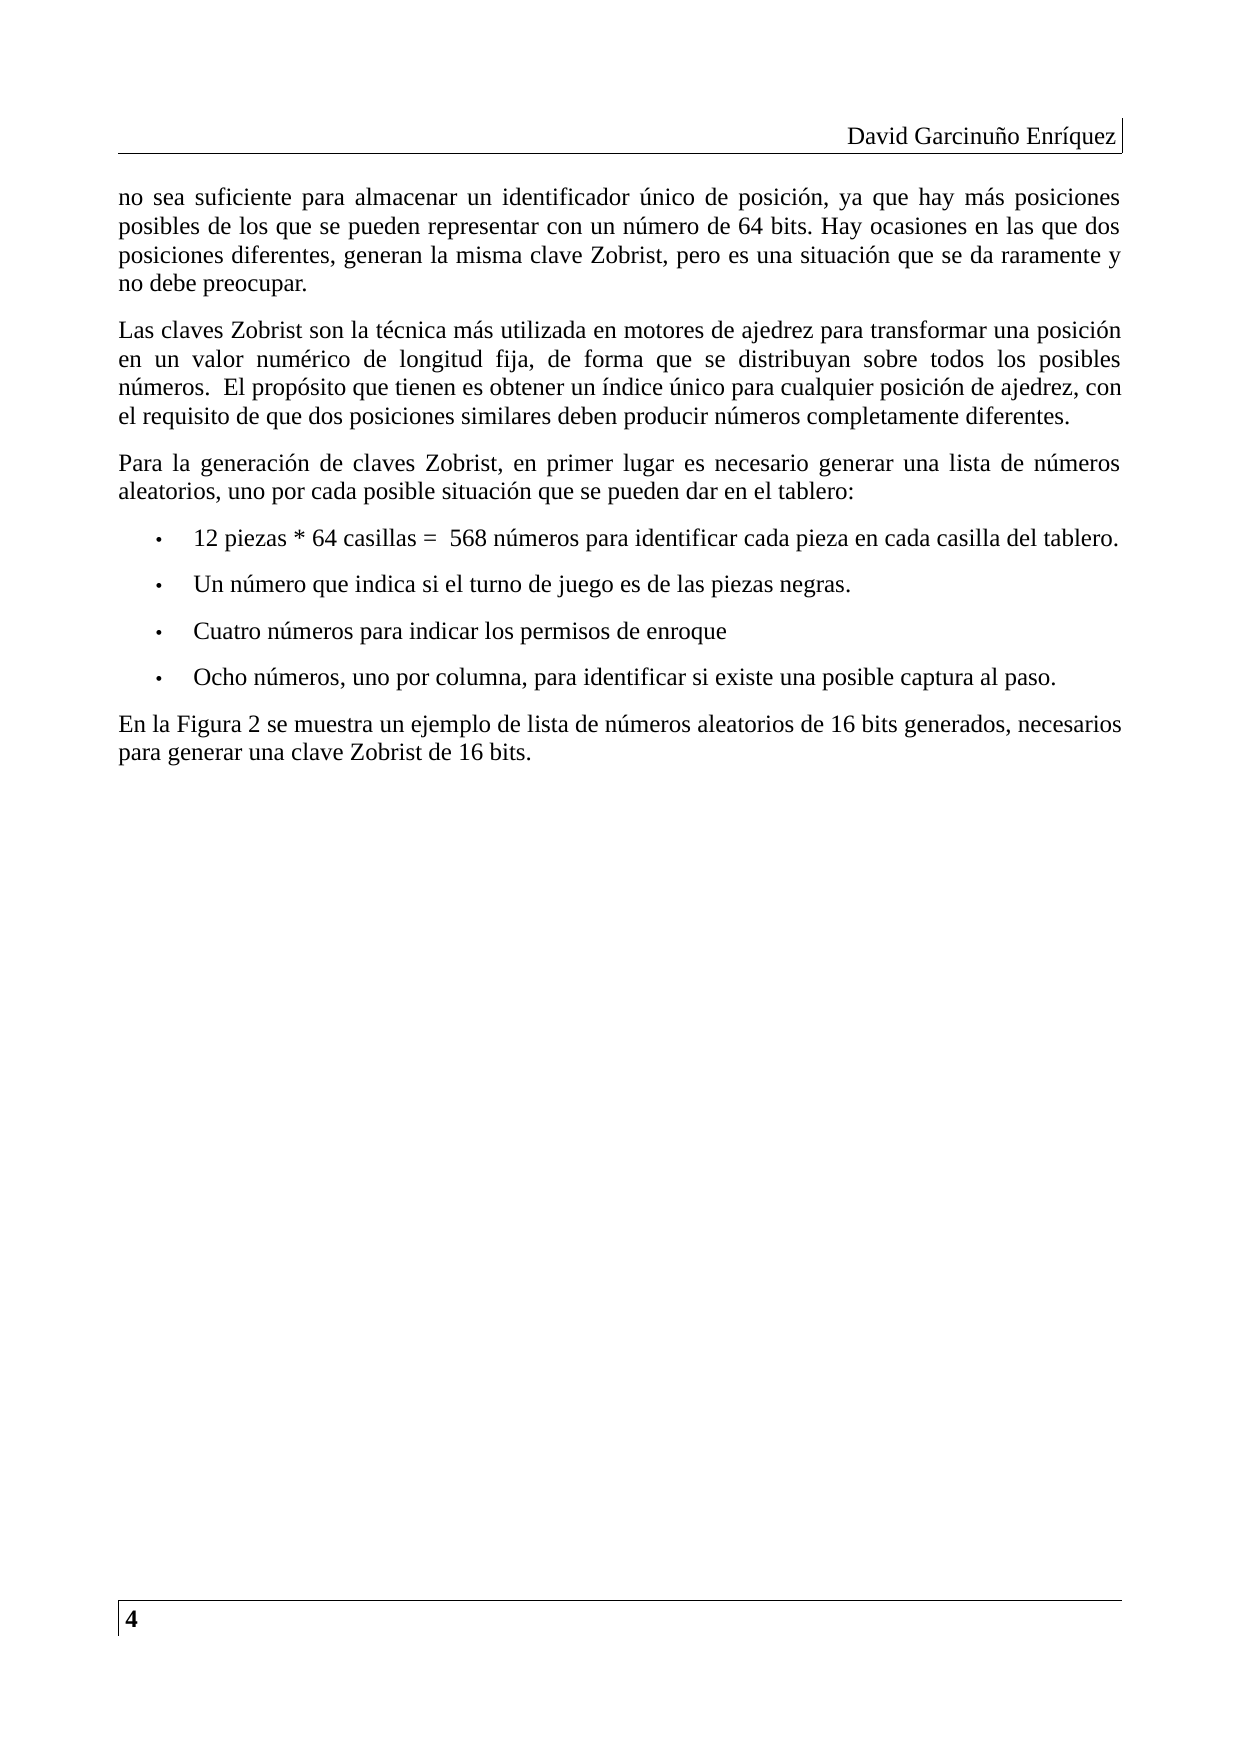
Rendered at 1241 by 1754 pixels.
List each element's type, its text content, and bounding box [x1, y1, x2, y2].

list Un número que indica si el turno de juego es de las piezas negras. [156, 569, 1122, 598]
text Las claves Zobrist son la técnica más utilizada en motores de ajedrez para transformar una posición en un valor numérico de longitud fija, de forma que se distribuyan sobre todos los posibles números. El propósito que tienen es obtener un índice único para cualquier posición de ajedrez, con el requisito de que dos posiciones similares deben producir números completamente diferentes. [118, 315, 1122, 430]
text En la Figura 2 se muestra un ejemplo de lista de números aleatorios de 16 bits generados, necesarios para generar una clave Zobrist de 16 bits. [118, 709, 1122, 766]
list 12 piezas * 64 casillas = 568 números para identificar cada pieza en cada casilla del tablero. [156, 523, 1122, 552]
list Cuatro números para indicar los permisos de enroque [156, 616, 1122, 644]
list Ocho números, uno por columna, para identificar si existe una posible captura al paso. [156, 662, 1122, 691]
text Para la generación de claves Zobrist, en primer lugar es necesario generar una lista de números aleatorios, uno por cada posible situación que se pueden dar en el tablero: [118, 448, 1122, 505]
text no sea suficiente para almacenar un identificador único de posición, ya que hay más posiciones posibles de los que se pueden representar con un número de 64 bits. Hay ocasiones en las que dos posiciones diferentes, generan la misma clave Zobrist, pero es una situación que se da raramente y no debe preocupar. [118, 182, 1122, 297]
